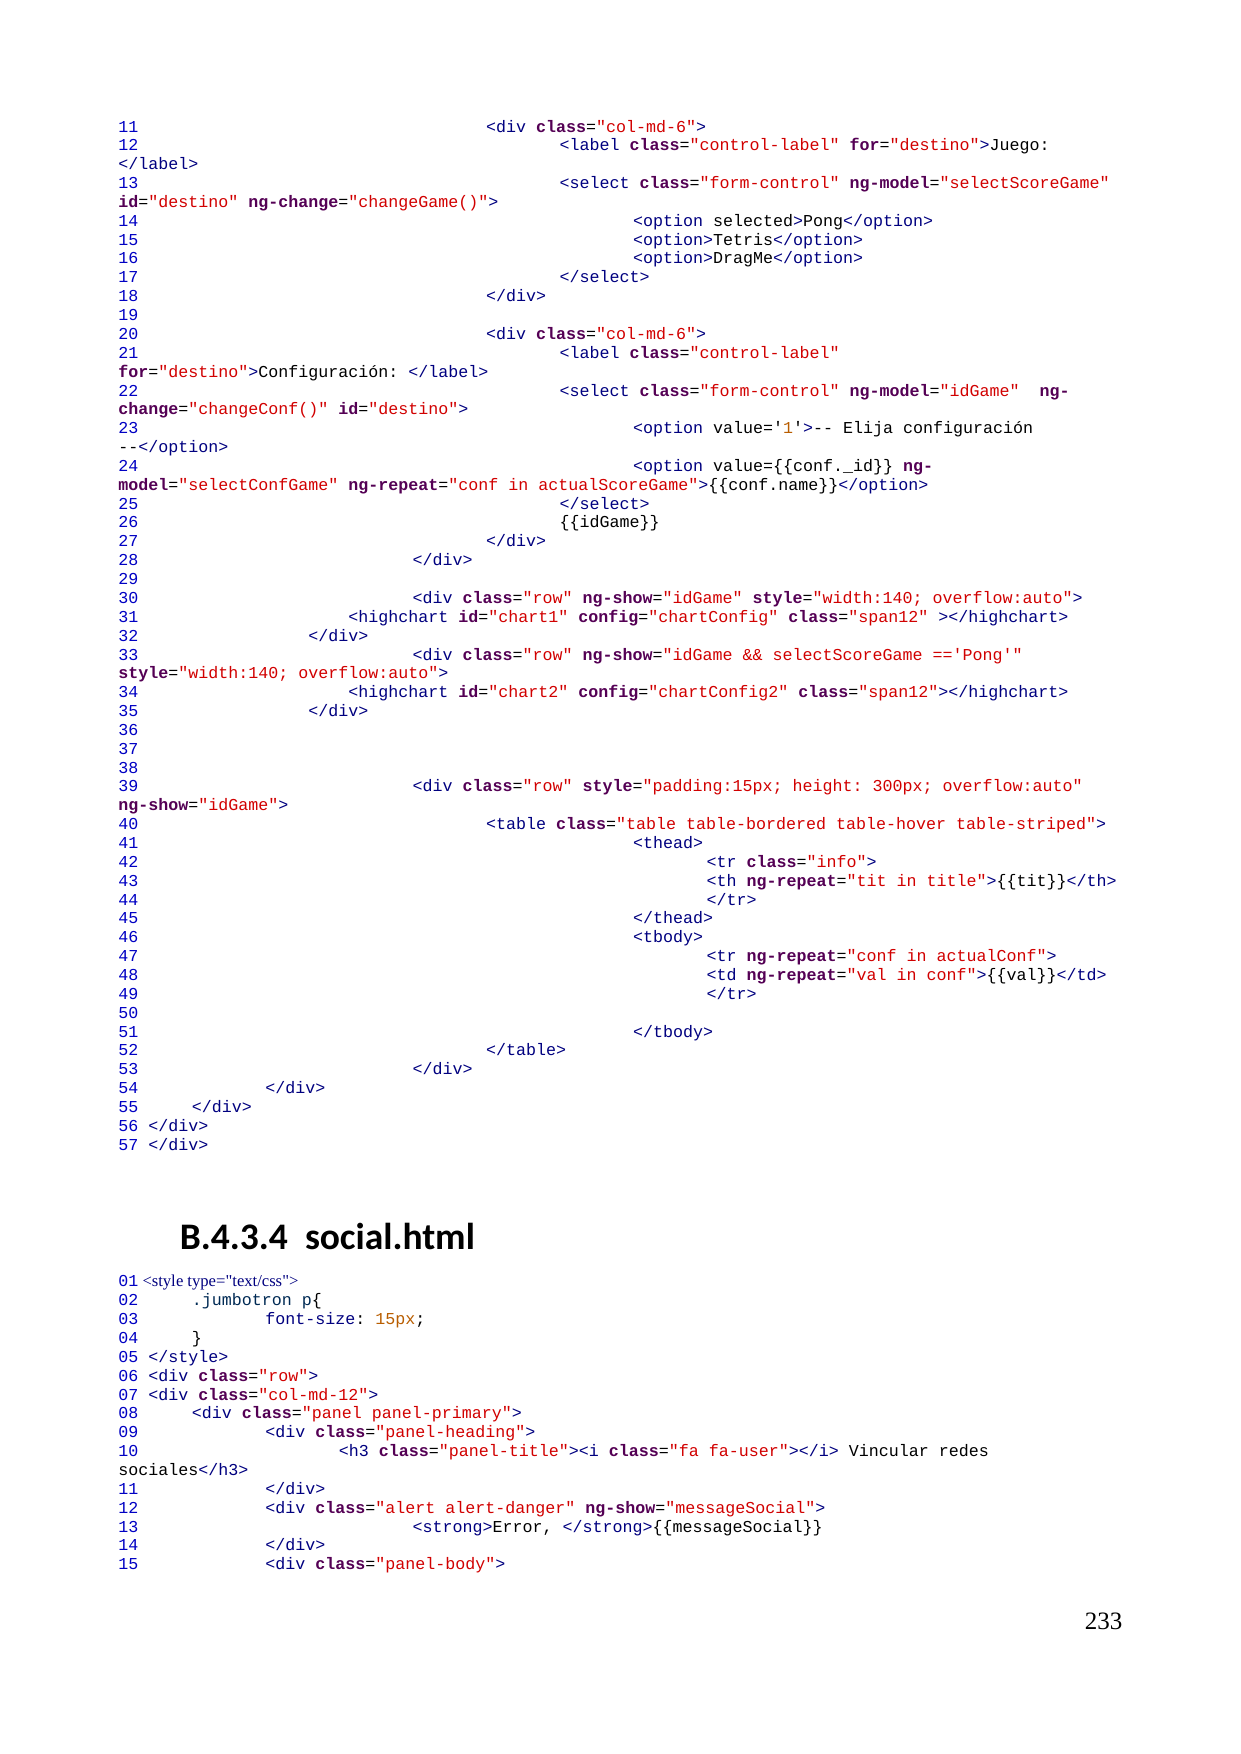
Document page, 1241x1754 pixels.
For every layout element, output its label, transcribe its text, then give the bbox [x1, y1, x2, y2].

text 47 <tr ng-repeat="conf in actualConf"> [118, 948, 1122, 967]
text 23 <option value='1'>-- Elija configuración --</option> [118, 420, 1122, 457]
text 53 </div> [118, 1061, 1122, 1080]
subtitle social.html [171, 1213, 1122, 1259]
text 25 </select> [118, 495, 1122, 514]
text 16 <option>DragMe</option> [118, 250, 1122, 269]
text 33 <div class="row" ng-show="idGame && selectScoreGame =='Pong'" style="width:140; overflow:auto"> [118, 646, 1122, 684]
text 38 [118, 759, 1122, 778]
text 36 [118, 721, 1122, 740]
text 28 </div> [118, 552, 1122, 571]
text 13 <strong>Error, </strong>{{messageSocial}} [118, 1518, 1122, 1537]
text 20 <div class="col-md-6"> [118, 326, 1122, 344]
text 22 <select class="form-control" ng-model="idGame" ng-change="changeConf()" id="destino"> [118, 382, 1122, 420]
text 21 <label class="control-label" for="destino">Configuración: </label> [118, 344, 1122, 382]
text 42 <tr class="info"> [118, 853, 1122, 872]
text 26 {{idGame}} [118, 514, 1122, 533]
text 02 .jumbotron p{ [118, 1292, 1122, 1311]
text 32 </div> [118, 627, 1122, 646]
text 52 </table> [118, 1042, 1122, 1061]
text 09 <div class="panel-heading"> [118, 1424, 1122, 1443]
text 15 <option>Tetris</option> [118, 231, 1122, 250]
text 49 </tr> [118, 985, 1122, 1004]
text 15 <div class="panel-body"> [118, 1556, 1122, 1575]
text 18 </div> [118, 288, 1122, 307]
text 41 <thead> [118, 834, 1122, 853]
text 51 </tbody> [118, 1023, 1122, 1042]
text 55 </div> [118, 1098, 1122, 1117]
text 12 <label class="control-label" for="destino">Juego: </label> [118, 137, 1122, 175]
text 13 <select class="form-control" ng-model="selectScoreGame" id="destino" ng-change="changeGame()"> [118, 175, 1122, 212]
text 17 </select> [118, 269, 1122, 288]
text 43 <th ng-repeat="tit in title">{{tit}}</th> [118, 872, 1122, 891]
text 06 <div class="row"> [118, 1367, 1122, 1386]
text 05 </style> [118, 1348, 1122, 1367]
text 35 </div> [118, 703, 1122, 721]
text 40 <table class="table table-bordered table-hover table-striped"> [118, 816, 1122, 834]
text 27 </div> [118, 533, 1122, 552]
text 11 <div class="col-md-6"> [118, 118, 1122, 137]
text 04 } [118, 1329, 1122, 1348]
text 56 </div> [118, 1117, 1122, 1136]
text 01 <style type="text/css"> [118, 1271, 1122, 1292]
text 19 [118, 307, 1122, 326]
text 46 <tbody> [118, 929, 1122, 948]
text 30 <div class="row" ng-show="idGame" style="width:140; overflow:auto"> [118, 589, 1122, 608]
text 31 <highchart id="chart1" config="chartConfig" class="span12" ></highchart> [118, 608, 1122, 627]
text 44 </tr> [118, 891, 1122, 910]
text 14 <option selected>Pong</option> [118, 212, 1122, 231]
text 03 font-size: 15px; [118, 1311, 1122, 1329]
text 48 <td ng-repeat="val in conf">{{val}}</td> [118, 967, 1122, 985]
text 37 [118, 740, 1122, 759]
text 08 <div class="panel panel-primary"> [118, 1405, 1122, 1424]
text 39 <div class="row" style="padding:15px; height: 300px; overflow:auto" ng-show="idGame"> [118, 778, 1122, 816]
text 50 [118, 1004, 1122, 1023]
text 57 </div> [118, 1136, 1122, 1155]
text 54 </div> [118, 1080, 1122, 1098]
text 24 <option value={{conf._id}} ng-model="selectConfGame" ng-repeat="conf in actualScoreGame">{{conf.name}}</option> [118, 457, 1122, 495]
text 29 [118, 571, 1122, 589]
text 12 <div class="alert alert-danger" ng-show="messageSocial"> [118, 1499, 1122, 1518]
text 10 <h3 class="panel-title"><i class="fa fa-user"></i> Vincular redes sociales</h3> [118, 1443, 1122, 1480]
text 45 </thead> [118, 910, 1122, 929]
text 14 </div> [118, 1537, 1122, 1556]
text 11 </div> [118, 1480, 1122, 1499]
text 34 <highchart id="chart2" config="chartConfig2" class="span12"></highchart> [118, 684, 1122, 703]
text 07 <div class="col-md-12"> [118, 1386, 1122, 1405]
